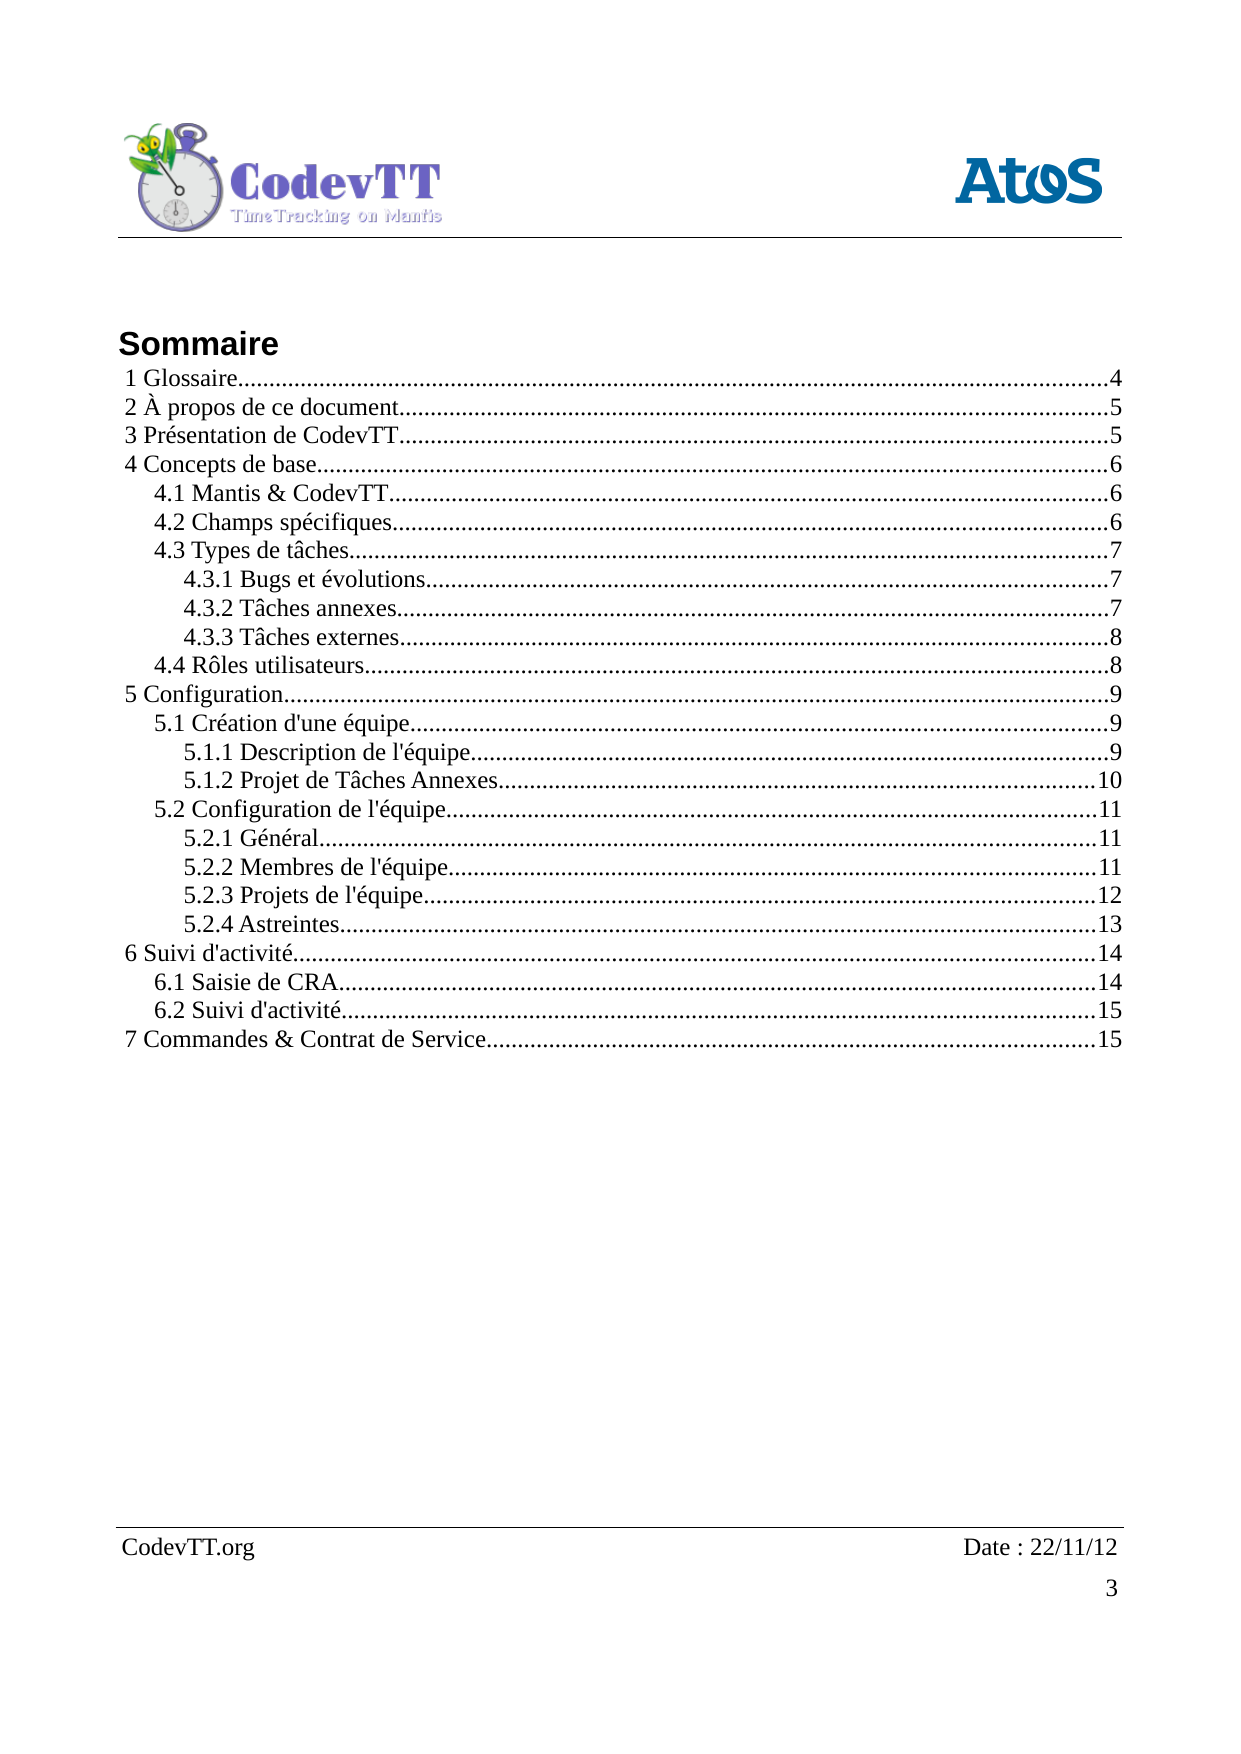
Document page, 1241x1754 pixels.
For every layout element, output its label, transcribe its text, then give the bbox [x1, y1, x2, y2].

text 5 Configuration 9 [118, 679, 1122, 708]
text 2 À propos de ce document 5 [118, 392, 1122, 420]
text 5.1.1 Description de l'équipe 9 [177, 737, 1122, 765]
picture [123, 123, 447, 232]
text 4.1 Mantis & CodevTT 6 [148, 478, 1122, 507]
picture [953, 156, 1103, 205]
text 4.4 Rôles utilisateurs 8 [148, 650, 1122, 679]
text 5.2.3 Projets de l'équipe 12 [177, 880, 1122, 909]
text 6.1 Saisie de CRA 14 [148, 967, 1122, 995]
subtitle Sommaire [118, 324, 1122, 363]
text 5.2.1 Général 11 [177, 823, 1122, 852]
text 4.3.2 Tâches annexes 7 [177, 593, 1122, 622]
text 1 Glossaire 4 [118, 363, 1122, 392]
text 4.3.3 Tâches externes 8 [177, 622, 1122, 650]
text 6.2 Suivi d'activité 15 [148, 995, 1122, 1024]
text 5.2.2 Membres de l'équipe 11 [177, 852, 1122, 880]
text 3 Présentation de CodevTT 5 [118, 420, 1122, 449]
text 5.2.4 Astreintes 13 [177, 909, 1122, 938]
text 4 Concepts de base 6 [118, 449, 1122, 478]
text 4.2 Champs spécifiques 6 [148, 507, 1122, 535]
text 5.1.2 Projet de Tâches Annexes 10 [177, 765, 1122, 794]
text 5.1 Création d'une équipe 9 [148, 708, 1122, 737]
text 4.3 Types de tâches 7 [148, 535, 1122, 564]
text 6 Suivi d'activité 14 [118, 938, 1122, 967]
text 7 Commandes & Contrat de Service 15 [118, 1024, 1122, 1053]
text 5.2 Configuration de l'équipe 11 [148, 794, 1122, 823]
text 4.3.1 Bugs et évolutions 7 [177, 564, 1122, 593]
